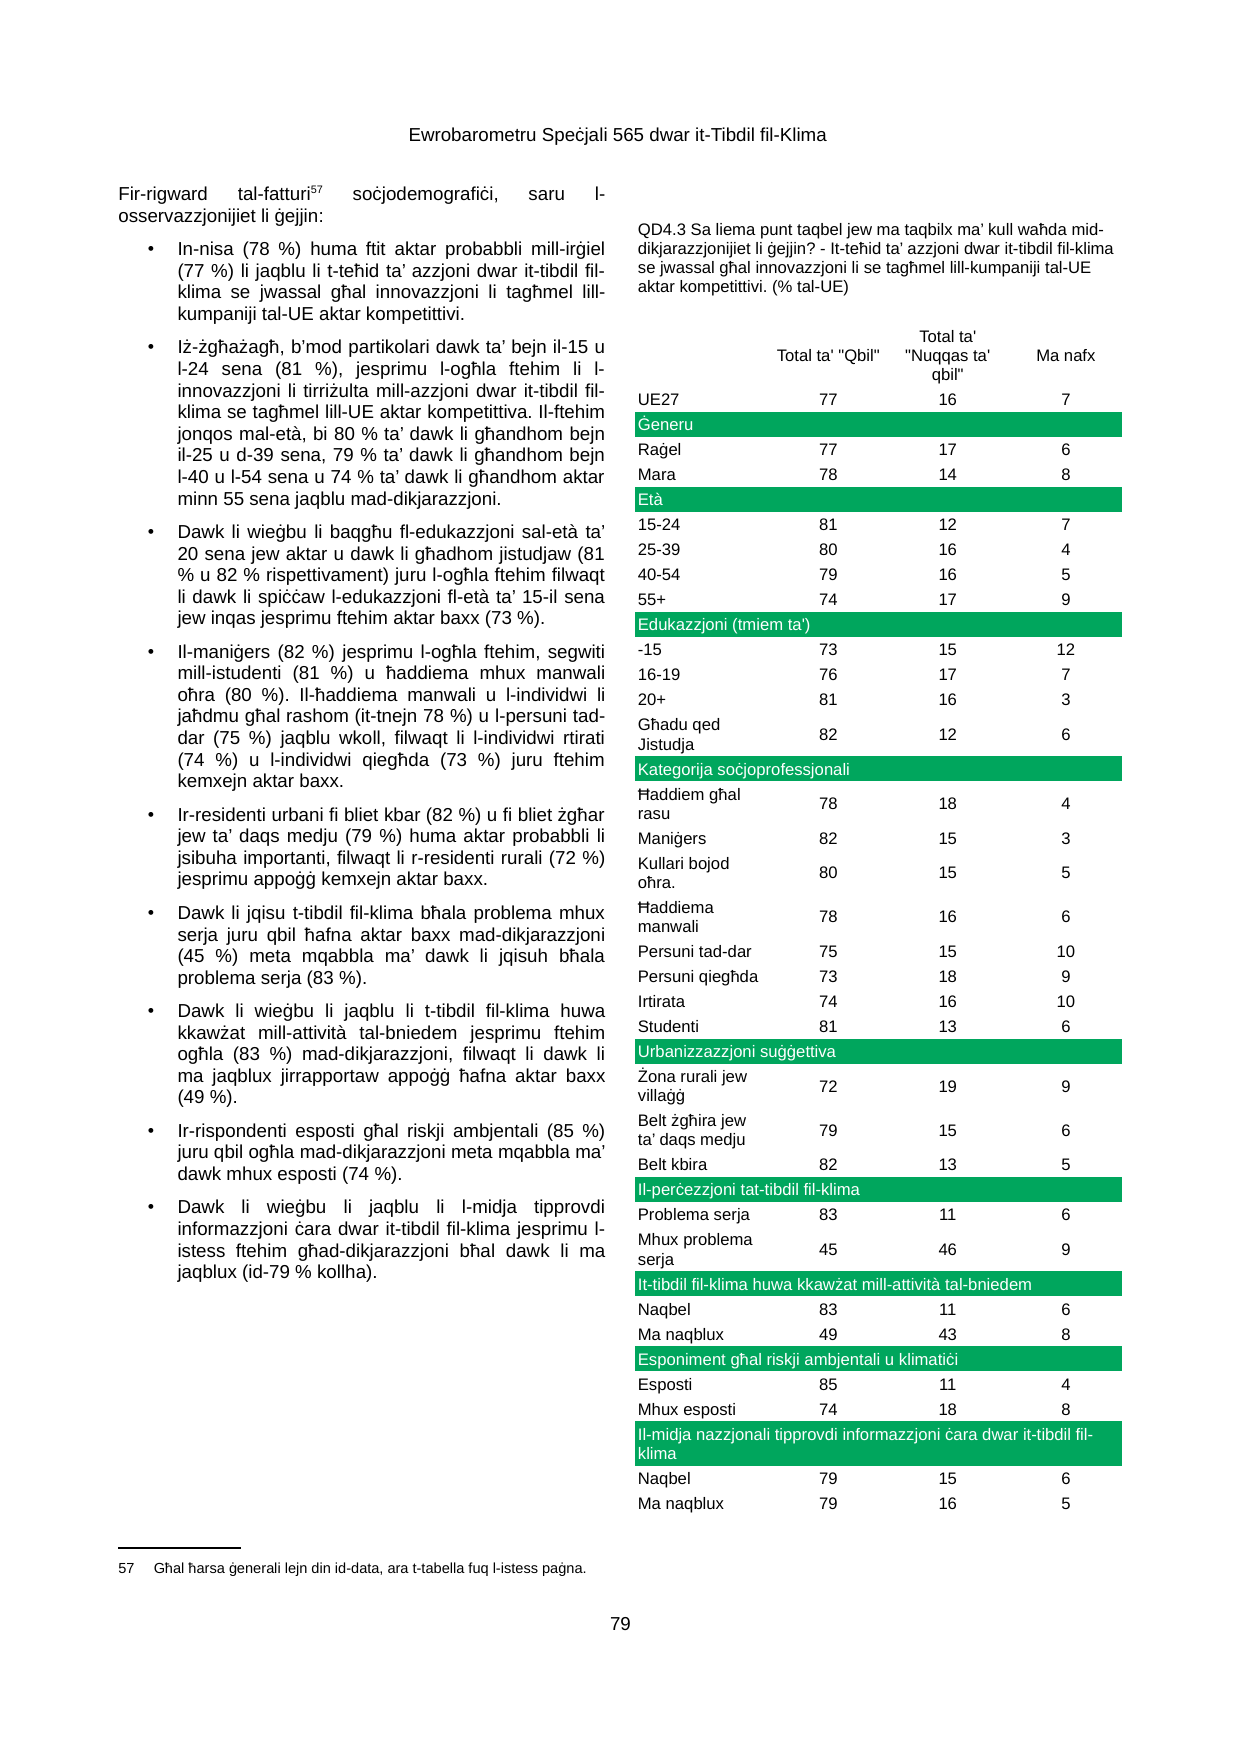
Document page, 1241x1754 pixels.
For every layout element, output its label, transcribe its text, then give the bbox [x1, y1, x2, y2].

list Il-maniġers (82 %) jesprimu l-ogħla ftehim, segwiti mill-istudenti (81 %) u ħaddiema mhux manwali oħra (80 %). Il-ħaddiema manwali u l-individwi li jaħdmu għal rashom (it-tnejn 78 %) u l-persuni tad-dar (75 %) jaqblu wkoll, filwaqt li l-individwi rtirati (74 %) u l-individwi qiegħda (73 %) juru ftehim kemxejn aktar baxx. [148, 641, 605, 792]
list Dawk li wieġbu li jaqblu li l-midja tipprovdi informazzjoni ċara dwar it-tibdil fil-klima jesprimu l-istess ftehim għad-dikjarazzjoni bħal dawk li ma jaqblux (id-79 % kollha). [148, 1196, 605, 1283]
table_cell Ġeneru [635, 412, 1122, 437]
table_cell 15 [886, 939, 1009, 964]
table_cell 78 [770, 895, 886, 939]
table_cell 15-24 [635, 512, 770, 537]
table_cell 16 [886, 562, 1009, 587]
table_cell Esponiment għal riskji ambjentali u klimatiċi [635, 1346, 1122, 1371]
table_cell Esposti [635, 1371, 770, 1396]
table_cell 73 [770, 964, 886, 989]
table_cell 4 [1009, 537, 1122, 562]
table_cell Belt kbira [635, 1152, 770, 1177]
table_cell 4 [1009, 1371, 1122, 1396]
table_cell 6 [1009, 1108, 1122, 1152]
table_cell 16 [886, 895, 1009, 939]
table_cell Għadu qed Jistudja [635, 712, 770, 756]
table_cell 43 [886, 1321, 1009, 1346]
list Dawk li wieġbu li jaqblu li t-tibdil fil-klima huwa kkawżat mill-attività tal-bniedem jesprimu ftehim ogħla (83 %) mad-dikjarazzjoni, filwaqt li dawk li ma jaqblux jirrapportaw appoġġ ħafna aktar baxx (49 %). [148, 1000, 605, 1108]
table_cell Mara [635, 462, 770, 487]
table_cell UE27 [635, 387, 770, 412]
table_cell 16-19 [635, 662, 770, 687]
table_cell 6 [1009, 712, 1122, 756]
table_cell 73 [770, 637, 886, 662]
list Iż-żgħażagħ, b’mod partikolari dawk ta’ bejn il-15 u l-24 sena (81 %), jesprimu l-ogħla ftehim li l-innovazzjoni li tirriżulta mill-azzjoni dwar it-tibdil fil-klima se tagħmel lill-UE aktar kompetittiva. Il-ftehim jonqos mal-età, bi 80 % ta’ dawk li għandhom bejn il-25 u d-39 sena, 79 % ta’ dawk li għandhom bejn l-40 u l-54 sena u 74 % ta’ dawk li għandhom aktar minn 55 sena jaqblu mad-dikjarazzjoni. [148, 336, 605, 509]
list Dawk li jqisu t-tibdil fil-klima bħala problema mhux serja juru qbil ħafna aktar baxx mad-dikjarazzjoni (45 %) meta mqabbla ma’ dawk li jqisuh bħala problema serja (83 %). [148, 902, 605, 988]
table_cell It-tibdil fil-klima huwa kkawżat mill-attività tal-bniedem [635, 1271, 1122, 1296]
table_cell Problema serja [635, 1202, 770, 1227]
table_cell 5 [1009, 1152, 1122, 1177]
table_cell 16 [886, 687, 1009, 712]
table_cell 20+ [635, 687, 770, 712]
table_cell Ma naqblux [635, 1321, 770, 1346]
table_cell 6 [1009, 1466, 1122, 1491]
table_cell Ma naqblux [635, 1491, 770, 1516]
table_cell Mhux esposti [635, 1396, 770, 1421]
list Ir-rispondenti esposti għal riskji ambjentali (85 %) juru qbil ogħla mad-dikjarazzjoni meta mqabbla ma’ dawk mhux esposti (74 %). [148, 1120, 605, 1184]
table_cell [635, 324, 770, 387]
table_cell [770, 299, 886, 324]
table_cell 6 [1009, 437, 1122, 462]
table_cell Persuni tad-dar [635, 939, 770, 964]
table_cell 49 [770, 1321, 886, 1346]
table_cell Maniġers [635, 826, 770, 851]
table_cell Età [635, 487, 1122, 512]
table_cell 16 [886, 537, 1009, 562]
table_cell 9 [1009, 1064, 1122, 1108]
table_cell 7 [1009, 662, 1122, 687]
table_cell 25-39 [635, 537, 770, 562]
table_cell 9 [1009, 964, 1122, 989]
table_cell 18 [886, 1396, 1009, 1421]
table_cell 55+ [635, 587, 770, 612]
table_cell 80 [770, 851, 886, 895]
table_cell 6 [1009, 895, 1122, 939]
table_cell Il-perċezzjoni tat-tibdil fil-klima [635, 1177, 1122, 1202]
table_cell 9 [1009, 587, 1122, 612]
table_cell 18 [886, 781, 1009, 826]
table_cell Ma nafx [1009, 324, 1122, 387]
list Ir-residenti urbani fi bliet kbar (82 %) u fi bliet żgħar jew ta’ daqs medju (79 %) huma aktar probabbli li jsibuha importanti, filwaqt li r-residenti rurali (72 %) jesprimu appoġġ kemxejn aktar baxx. [148, 803, 605, 890]
table_cell Mhux problema serja [635, 1227, 770, 1271]
table_cell 13 [886, 1152, 1009, 1177]
table_cell Raġel [635, 437, 770, 462]
table_cell Naqbel [635, 1296, 770, 1321]
table_cell 19 [886, 1064, 1009, 1108]
table_cell 8 [1009, 1321, 1122, 1346]
table_cell Total ta' "Qbil" [770, 324, 886, 387]
table_cell 3 [1009, 826, 1122, 851]
table_cell [1009, 299, 1122, 324]
table_cell 12 [886, 512, 1009, 537]
table_cell 10 [1009, 939, 1122, 964]
table_cell Edukazzjoni (tmiem ta') [635, 612, 1122, 637]
list Dawk li wieġbu li baqgħu fl-edukazzjoni sal-età ta’ 20 sena jew aktar u dawk li għadhom jistudjaw (81 % u 82 % rispettivament) juru l-ogħla ftehim filwaqt li dawk li spiċċaw l-edukazzjoni fl-età ta’ 15-il sena jew inqas jesprimu ftehim aktar baxx (73 %). [148, 521, 605, 629]
table_cell 4 [1009, 781, 1122, 826]
table_cell 77 [770, 387, 886, 412]
table_cell 13 [886, 1014, 1009, 1039]
table_cell 74 [770, 587, 886, 612]
table_cell Żona rurali jew villaġġ [635, 1064, 770, 1108]
table_cell 5 [1009, 851, 1122, 895]
table_cell 81 [770, 1014, 886, 1039]
table_cell 14 [886, 462, 1009, 487]
table_cell 15 [886, 1466, 1009, 1491]
table_cell 15 [886, 851, 1009, 895]
table_cell 17 [886, 662, 1009, 687]
table_cell 78 [770, 462, 886, 487]
table_cell Irtirata [635, 989, 770, 1014]
table_cell Kullari bojod oħra. [635, 851, 770, 895]
table_cell Kategorija soċjoprofessjonali [635, 756, 1122, 781]
table_cell 15 [886, 637, 1009, 662]
table_cell 18 [886, 964, 1009, 989]
table_cell 12 [886, 712, 1009, 756]
table_cell 77 [770, 437, 886, 462]
table_cell -15 [635, 637, 770, 662]
table_cell Studenti [635, 1014, 770, 1039]
table_cell 81 [770, 687, 886, 712]
table_cell [886, 299, 1009, 324]
table_cell 76 [770, 662, 886, 687]
table_cell Belt żgħira jew ta’ daqs medju [635, 1108, 770, 1152]
table_cell Total ta' "Nuqqas ta' qbil" [886, 324, 1009, 387]
table_cell Ħaddiema manwali [635, 895, 770, 939]
table_cell 79 [770, 1108, 886, 1152]
table_cell 3 [1009, 687, 1122, 712]
table_cell 82 [770, 826, 886, 851]
table_cell 5 [1009, 562, 1122, 587]
table_cell 72 [770, 1064, 886, 1108]
table_cell 83 [770, 1202, 886, 1227]
table_cell 16 [886, 989, 1009, 1014]
table_cell 11 [886, 1296, 1009, 1321]
list In-nisa (78 %) huma ftit aktar probabbli mill-irġiel (77 %) li jaqblu li t-teħid ta’ azzjoni dwar it-tibdil fil-klima se jwassal għal innovazzjoni li tagħmel lill-kumpaniji tal-UE aktar kompetittivi. [148, 238, 605, 324]
text Għal ħarsa ġenerali lejn din id-data, ara t-tabella fuq l-istess paġna. [118, 1560, 605, 1577]
table_cell 11 [886, 1202, 1009, 1227]
table_cell 40-54 [635, 562, 770, 587]
table_cell Persuni qiegħda [635, 964, 770, 989]
table_cell 81 [770, 512, 886, 537]
table_cell 79 [770, 1491, 886, 1516]
table_cell Naqbel [635, 1466, 770, 1491]
table_cell 17 [886, 587, 1009, 612]
table_cell 75 [770, 939, 886, 964]
table_cell 6 [1009, 1202, 1122, 1227]
table_cell 8 [1009, 462, 1122, 487]
table_cell Ħaddiem għal rasu [635, 781, 770, 826]
table_cell 74 [770, 989, 886, 1014]
table_cell [635, 299, 770, 324]
table_cell 8 [1009, 1396, 1122, 1421]
table_cell 10 [1009, 989, 1122, 1014]
table_cell 5 [1009, 1491, 1122, 1516]
table_cell 78 [770, 781, 886, 826]
table_cell 7 [1009, 512, 1122, 537]
table_cell 12 [1009, 637, 1122, 662]
table_cell 79 [770, 562, 886, 587]
text Fir-rigward tal-fatturi soċjodemografiċi, saru l-osservazzjonijiet li ġejjin: [118, 183, 605, 226]
table_cell 15 [886, 1108, 1009, 1152]
table_cell 11 [886, 1371, 1009, 1396]
table_cell 9 [1009, 1227, 1122, 1271]
table_cell 17 [886, 437, 1009, 462]
table_cell Il-midja nazzjonali tipprovdi informazzjoni ċara dwar it-tibdil fil-klima [635, 1421, 1122, 1466]
table_cell 16 [886, 387, 1009, 412]
table_cell 6 [1009, 1296, 1122, 1321]
table_cell 6 [1009, 1014, 1122, 1039]
table_cell 74 [770, 1396, 886, 1421]
table_cell 46 [886, 1227, 1009, 1271]
table_cell Urbanizzazzjoni suġġettiva [635, 1039, 1122, 1064]
table_cell 79 [770, 1466, 886, 1491]
table_cell 83 [770, 1296, 886, 1321]
table_cell 82 [770, 712, 886, 756]
table_cell 16 [886, 1491, 1009, 1516]
table_cell 80 [770, 537, 886, 562]
table_header QD4.3 Sa liema punt taqbel jew ma taqbilx ma’ kull waħda mid-dikjarazzjonijiet li ġejjin? - It-teħid ta’ azzjoni dwar it-tibdil fil-klima se jwassal għal innovazzjoni li se tagħmel lill-kumpaniji tal-UE aktar kompetittivi. (% tal-UE) [635, 216, 1122, 299]
table_cell 45 [770, 1227, 886, 1271]
table_cell 7 [1009, 387, 1122, 412]
table_cell 82 [770, 1152, 886, 1177]
table_cell 85 [770, 1371, 886, 1396]
table_cell 15 [886, 826, 1009, 851]
